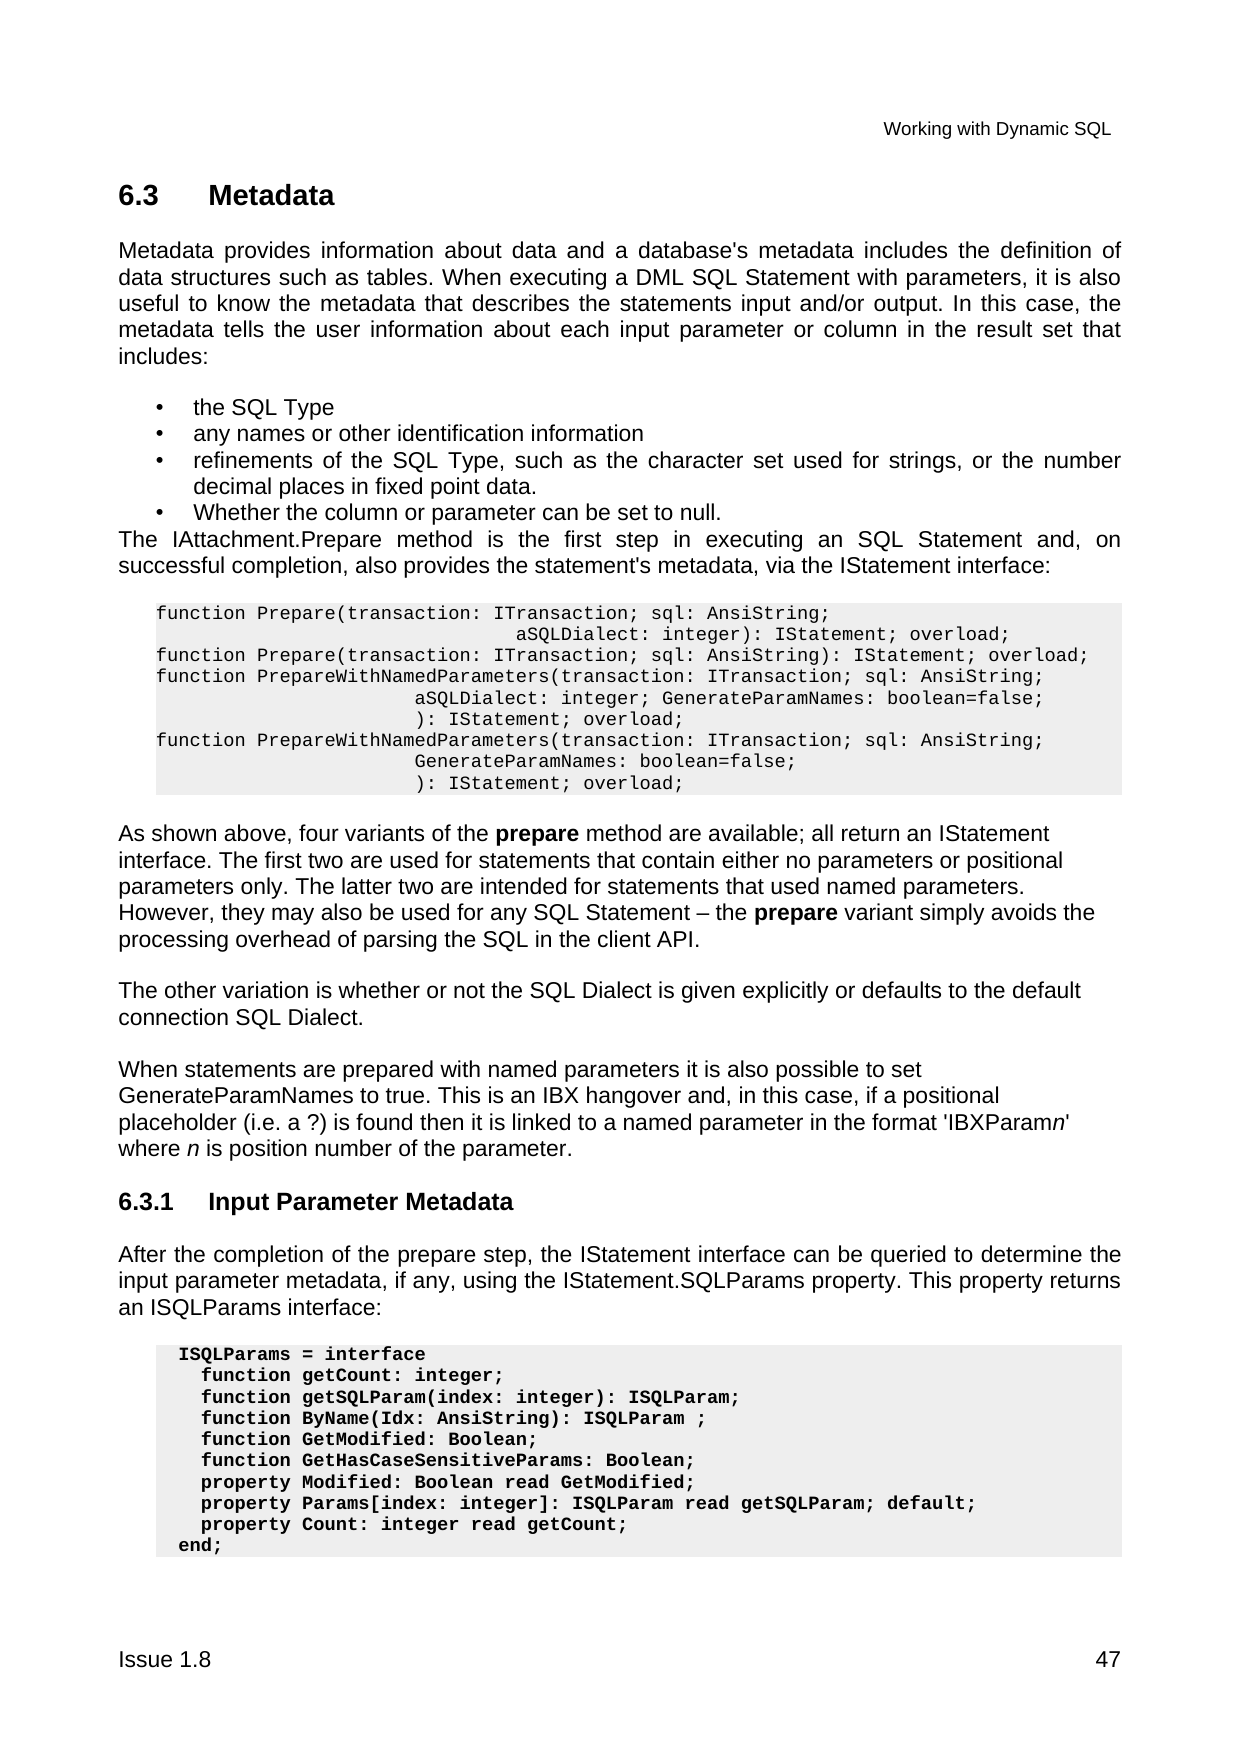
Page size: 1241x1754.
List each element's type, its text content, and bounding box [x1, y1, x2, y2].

text function PrepareWithNamedParameters(transaction: ITransaction; sql: AnsiString; [156, 731, 1122, 752]
list refinements of the SQL Type, such as the character set used for strings, or the number decimal places in fixed point data. [156, 447, 1122, 499]
text end; [156, 1536, 1122, 1557]
text function GetModified: Boolean; [156, 1430, 1122, 1451]
text function Prepare(transaction: ITransaction; sql: AnsiString): IStatement; overload; [156, 646, 1122, 667]
text aSQLDialect: integer): IStatement; overload; [156, 625, 1122, 646]
text function PrepareWithNamedParameters(transaction: ITransaction; sql: AnsiString; [156, 667, 1122, 688]
text Metadata provides information about data and a database's metadata includes the definition of data structures such as tables. When executing a DML SQL Statement with parameters, it is also useful to know the metadata that describes the statements input and/or output. In this case, the metadata tells the user information about each input parameter or column in the result set that includes: [118, 237, 1122, 369]
text The IAttachment.Prepare method is the first step in executing an SQL Statement and, on successful completion, also provides the statement's metadata, via the IStatement interface: [118, 526, 1122, 578]
text ): IStatement; overload; [156, 710, 1122, 731]
text property Modified: Boolean read GetModified; [156, 1472, 1122, 1494]
text function getSQLParam(index: integer): ISQLParam; [156, 1387, 1122, 1409]
text function GetHasCaseSensitiveParams: Boolean; [156, 1451, 1122, 1472]
text When statements are prepared with named parameters it is also possible to set GenerateParamNames to true. This is an IBX hangover and, in this case, if a positional placeholder (i.e. a ?) is found then it is linked to a named parameter in the format 'IBXParamn' where n is position number of the parameter. [118, 1056, 1122, 1161]
text ): IStatement; overload; [156, 773, 1122, 795]
list the SQL Type [156, 394, 1122, 420]
text function getCount: integer; [156, 1366, 1122, 1387]
text The other variation is whether or not the SQL Dialect is given explicitly or defaults to the default connection SQL Dialect. [118, 977, 1122, 1030]
list any names or other identification information [156, 420, 1122, 447]
list Whether the column or parameter can be set to null. [156, 499, 1122, 526]
text After the completion of the prepare step, the IStatement interface can be queried to determine the input parameter metadata, if any, using the IStatement.SQLParams property. This property returns an ISQLParams interface: [118, 1241, 1122, 1320]
text GenerateParamNames: boolean=false; [156, 752, 1122, 773]
text function Prepare(transaction: ITransaction; sql: AnsiString; [156, 603, 1122, 625]
text ISQLParams = interface [156, 1345, 1122, 1366]
text aSQLDialect: integer; GenerateParamNames: boolean=false; [156, 688, 1122, 710]
text property Count: integer read getCount; [156, 1515, 1122, 1536]
text property Params[index: integer]: ISQLParam read getSQLParam; default; [156, 1494, 1122, 1515]
text function ByName(Idx: AnsiString): ISQLParam ; [156, 1409, 1122, 1430]
subtitle Input Parameter Metadata [118, 1187, 1122, 1215]
subtitle Metadata [118, 178, 1122, 212]
text As shown above, four variants of the prepare method are available; all return an IStatement interface. The first two are used for statements that contain either no parameters or positional parameters only. The latter two are intended for statements that used named parameters. However, they may also be used for any SQL Statement – the prepare variant simply avoids the processing overhead of parsing the SQL in the client API. [118, 820, 1122, 952]
